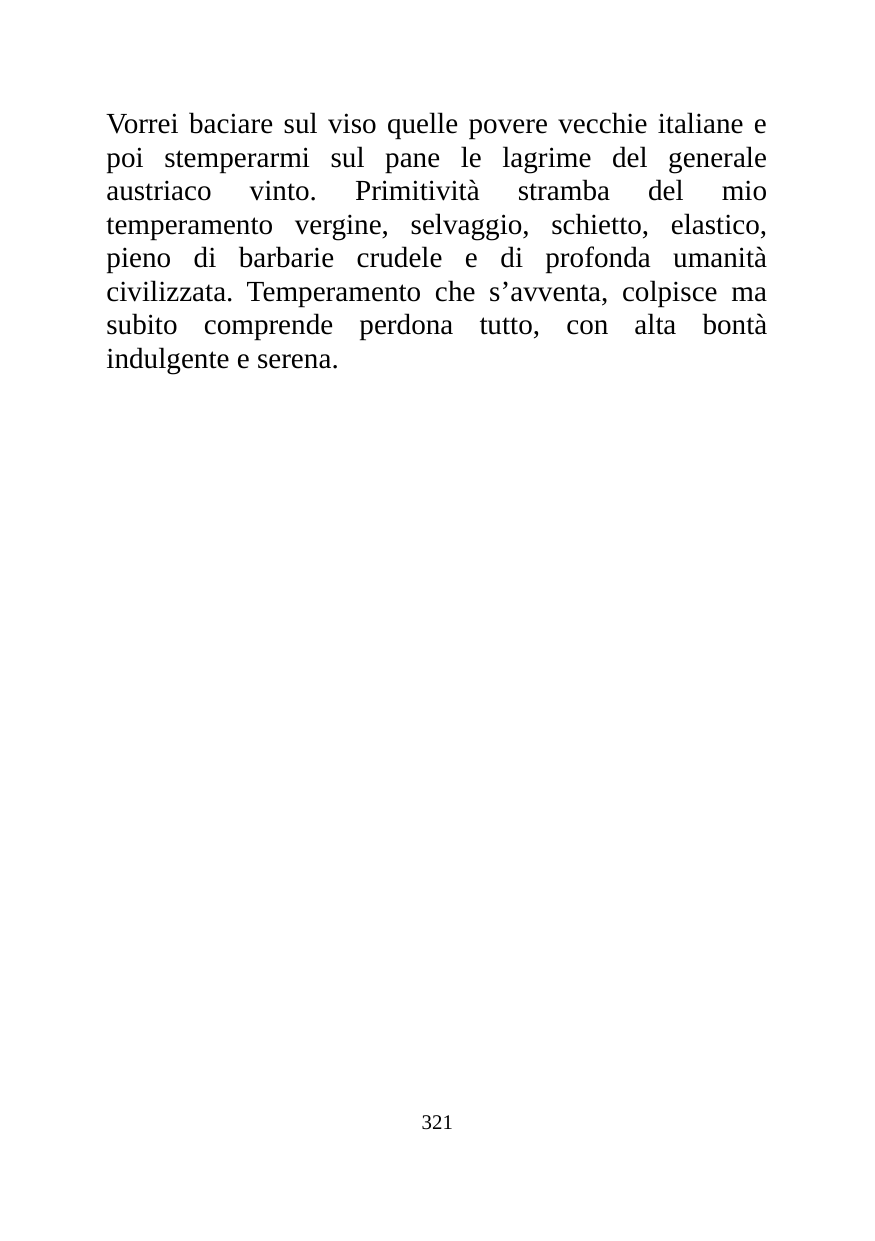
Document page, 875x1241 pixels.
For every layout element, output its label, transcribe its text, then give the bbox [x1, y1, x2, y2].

text Vorrei baciare sul viso quelle povere vecchie italiane e poi stemperarmi sul pane le lagrime del generale austriaco vinto. Primitività stramba del mio temperamento vergine, selvaggio, schietto, elastico, pieno di barbarie crudele e di profonda umanità civilizzata. Temperamento che s’avventa, colpisce ma subito comprende perdona tutto, con alta bontà indulgente e serena. [106, 106, 768, 374]
